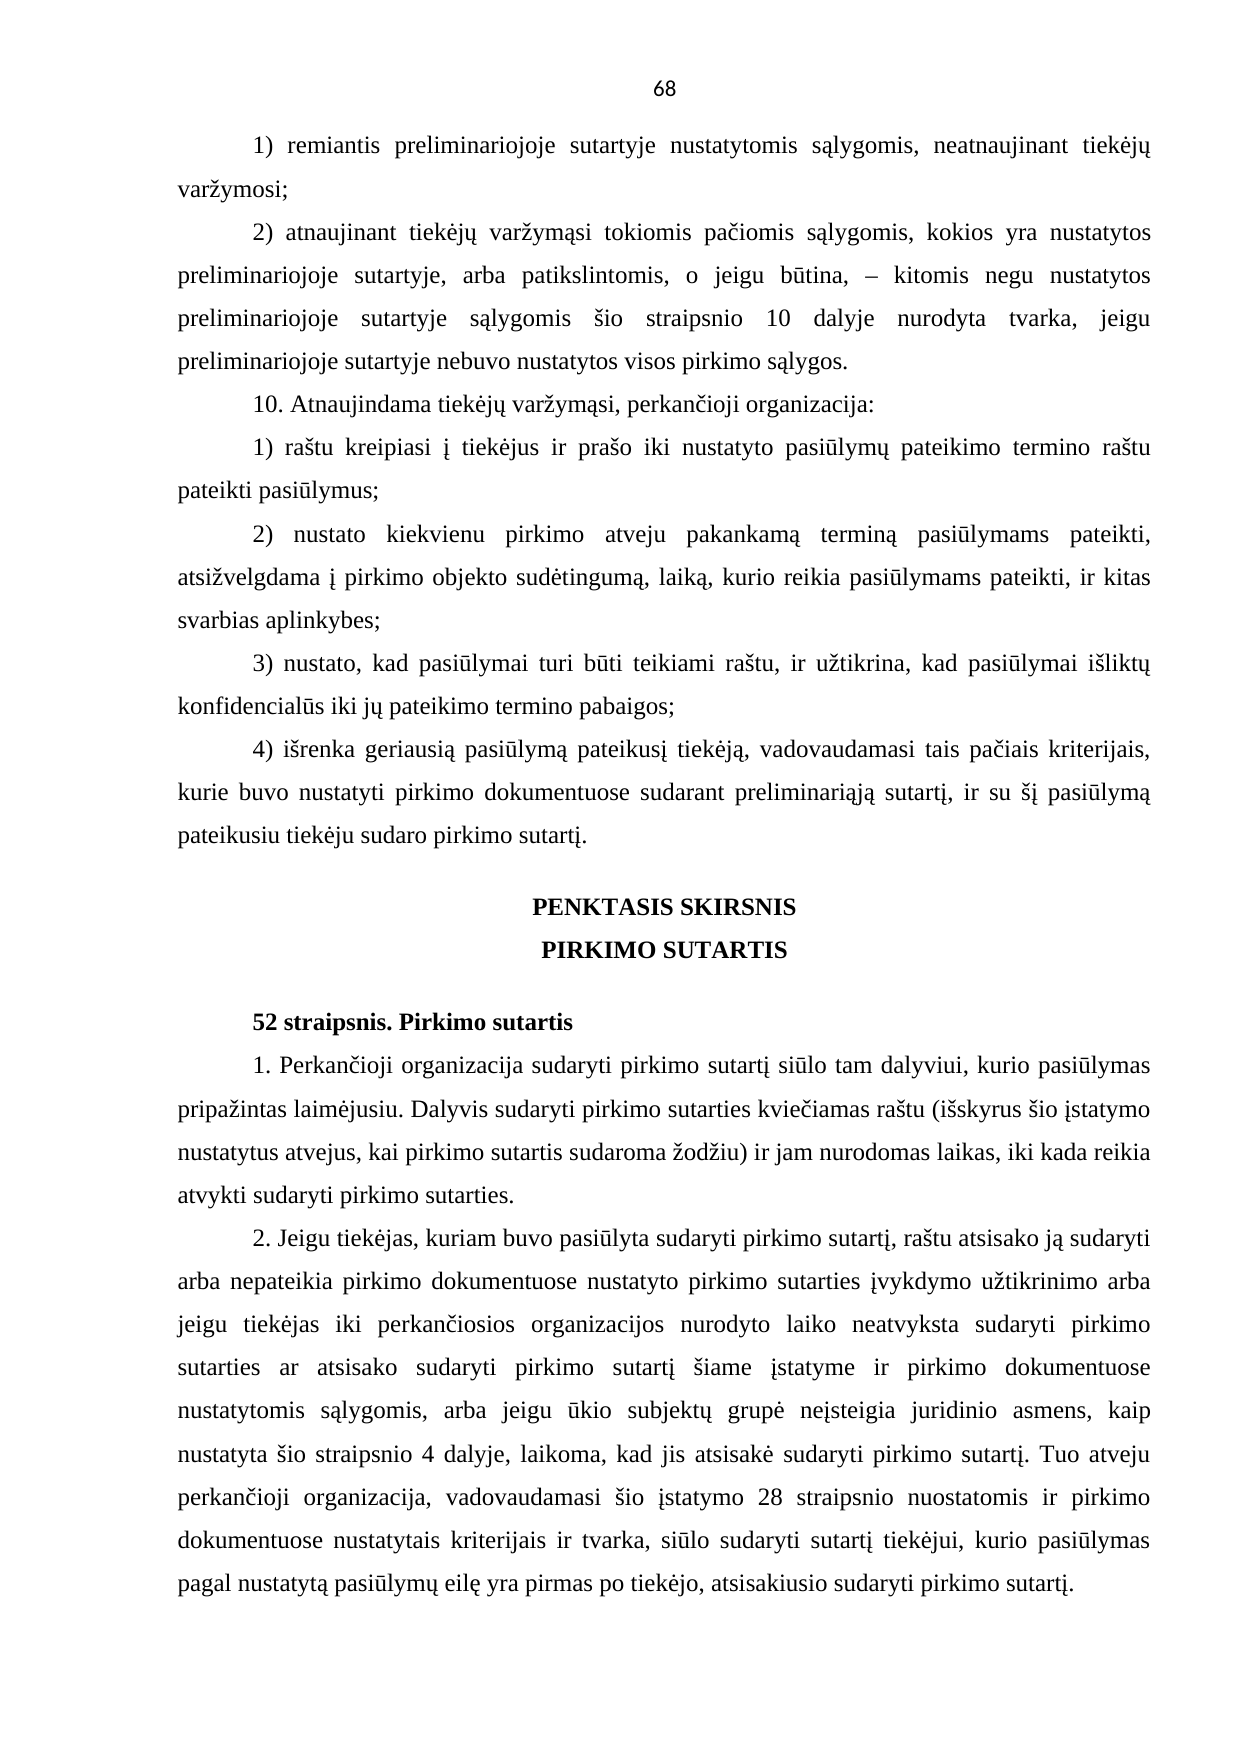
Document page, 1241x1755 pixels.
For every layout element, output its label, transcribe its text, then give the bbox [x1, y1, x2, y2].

text PENKTASIS SKIRSNIS [177, 892, 1152, 921]
text PIRKIMO SUTARTIS [177, 936, 1152, 964]
text 2) nustato kiekvienu pirkimo atveju pakankamą terminą pasiūlymams pateikti, atsižvelgdama į pirkimo objekto sudėtingumą, laiką, kurio reikia pasiūlymams pateikti, ir kitas svarbias aplinkybes; [177, 519, 1152, 634]
text 2) atnaujinant tiekėjų varžymąsi tokiomis pačiomis sąlygomis, kokios yra nustatytos preliminariojoje sutartyje, arba patikslintomis, o jeigu būtina, – kitomis negu nustatytos preliminariojoje sutartyje sąlygomis šio straipsnio 10 dalyje nurodyta tvarka, jeigu preliminariojoje sutartyje nebuvo nustatytos visos pirkimo sąlygos. [177, 217, 1152, 375]
text 10. Atnaujindama tiekėjų varžymąsi, perkančioji organizacija: [177, 389, 1152, 418]
text 4) išrenka geriausią pasiūlymą pateikusį tiekėją, vadovaudamasi tais pačiais kriterijais, kurie buvo nustatyti pirkimo dokumentuose sudarant preliminariąją sutartį, ir su šį pasiūlymą pateikusiu tiekėju sudaro pirkimo sutartį. [177, 734, 1152, 849]
text 2. Jeigu tiekėjas, kuriam buvo pasiūlyta sudaryti pirkimo sutartį, raštu atsisako ją sudaryti arba nepateikia pirkimo dokumentuose nustatyto pirkimo sutarties įvykdymo užtikrinimo arba jeigu tiekėjas iki perkančiosios organizacijos nurodyto laiko neatvyksta sudaryti pirkimo sutarties ar atsisako sudaryti pirkimo sutartį šiame įstatyme ir pirkimo dokumentuose nustatytomis sąlygomis, arba jeigu ūkio subjektų grupė neįsteigia juridinio asmens, kaip nustatyta šio straipsnio 4 dalyje, laikoma, kad jis atsisakė sudaryti pirkimo sutartį. Tuo atveju perkančioji organizacija, vadovaudamasi šio įstatymo 28 straipsnio nuostatomis ir pirkimo dokumentuose nustatytais kriterijais ir tvarka, siūlo sudaryti sutartį tiekėjui, kurio pasiūlymas pagal nustatytą pasiūlymų eilę yra pirmas po tiekėjo, atsisakiusio sudaryti pirkimo sutartį. [177, 1223, 1152, 1597]
text 1. Perkančioji organizacija sudaryti pirkimo sutartį siūlo tam dalyviui, kurio pasiūlymas pripažintas laimėjusiu. Dalyvis sudaryti pirkimo sutarties kviečiamas raštu (išskyrus šio įstatymo nustatytus atvejus, kai pirkimo sutartis sudaroma žodžiu) ir jam nurodomas laikas, iki kada reikia atvykti sudaryti pirkimo sutarties. [177, 1051, 1152, 1209]
text 52 straipsnis. Pirkimo sutartis [177, 1007, 1152, 1036]
text 3) nustato, kad pasiūlymai turi būti teikiami raštu, ir užtikrina, kad pasiūlymai išliktų konfidencialūs iki jų pateikimo termino pabaigos; [177, 648, 1152, 720]
text 1) raštu kreipiasi į tiekėjus ir prašo iki nustatyto pasiūlymų pateikimo termino raštu pateikti pasiūlymus; [177, 432, 1152, 504]
text 1) remiantis preliminariojoje sutartyje nustatytomis sąlygomis, neatnaujinant tiekėjų varžymosi; [177, 131, 1152, 202]
